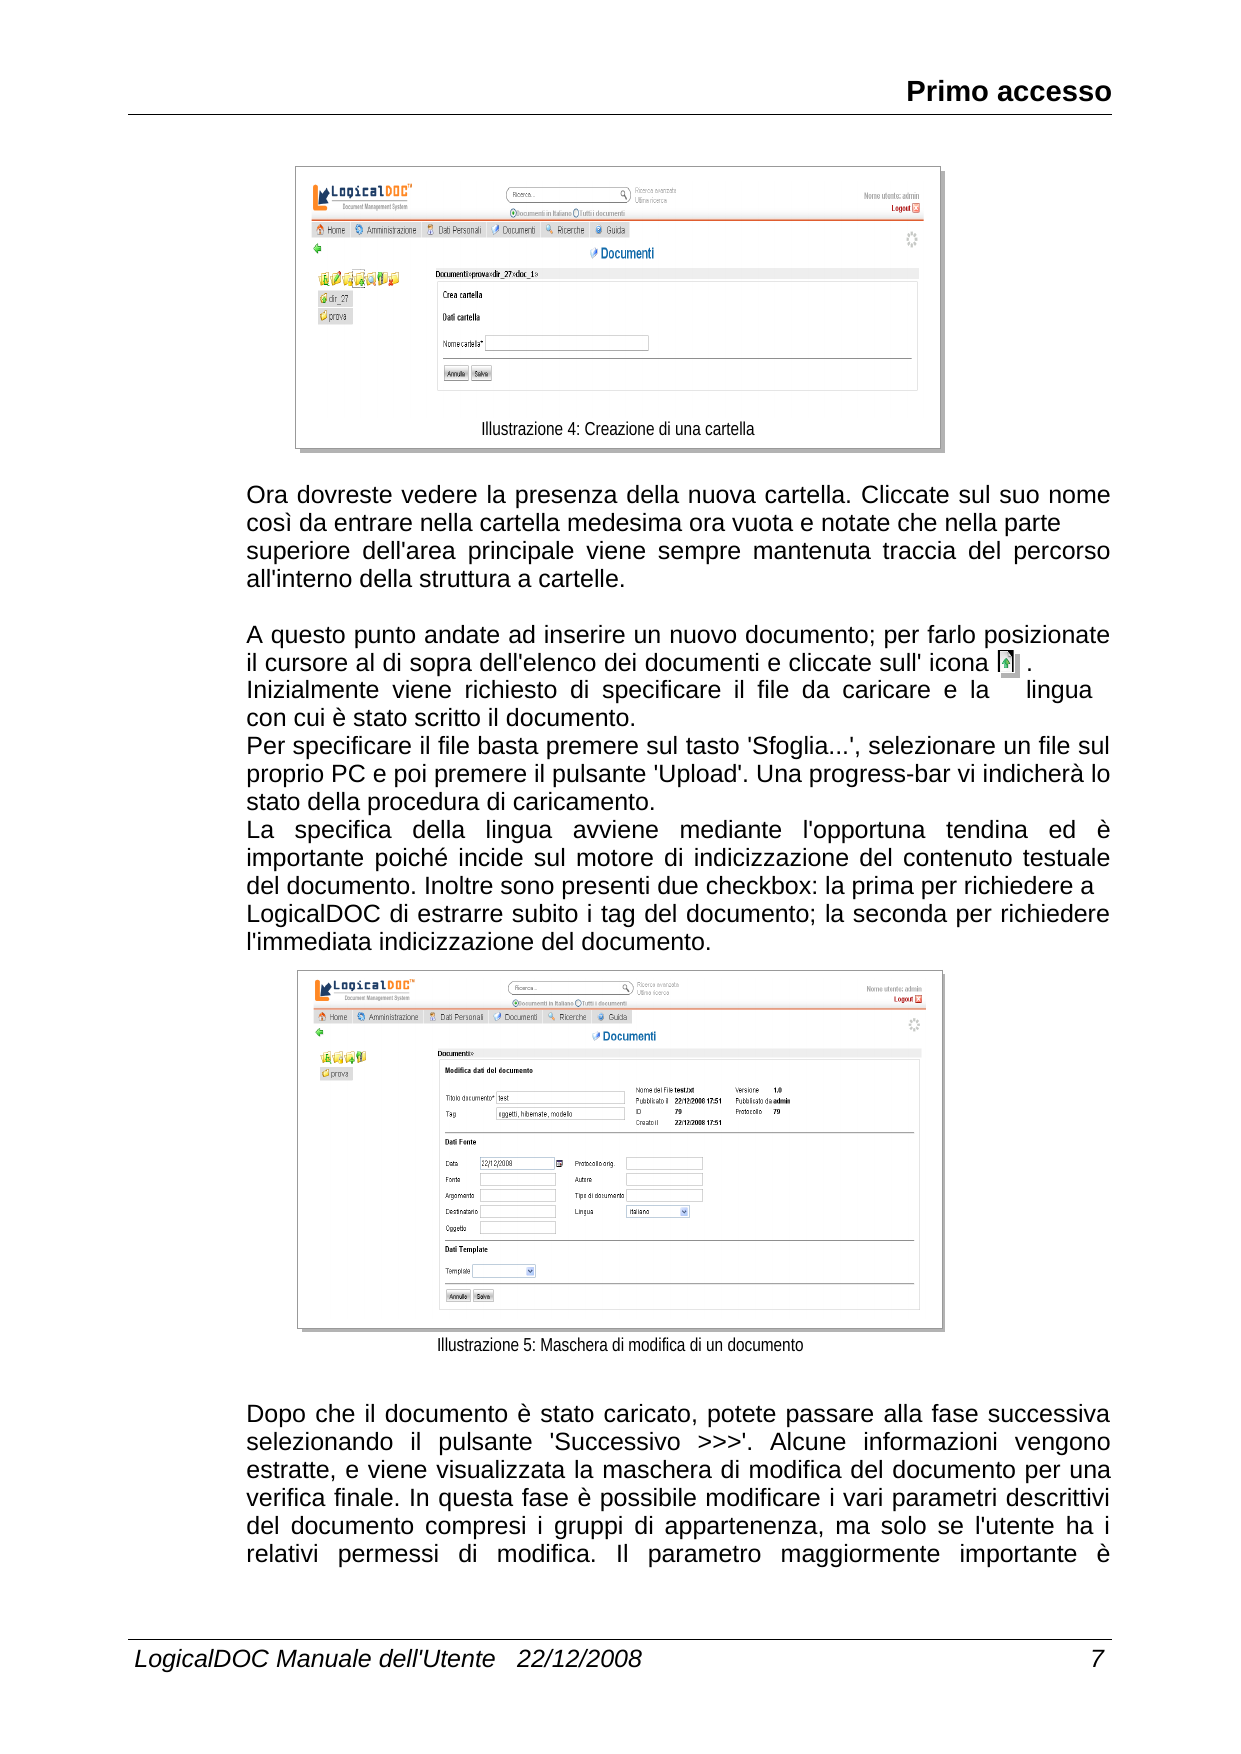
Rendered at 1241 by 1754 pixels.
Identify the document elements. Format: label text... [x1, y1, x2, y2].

text LogicalDOC di estrarre subito i tag del documento; la seconda per richiedere l'immediata indicizzazione del documento. [246, 899, 1112, 955]
text A questo punto andate ad inserire un nuovo documento; per farlo posizionate il cursore al di sopra dell'elenco dei documenti e cliccate sull' icona . [246, 620, 1112, 676]
picture [997, 650, 1014, 672]
text Illustrazione 4: Creazione di una cartella [312, 418, 924, 439]
text Inizialmente viene richiesto di specificare il file da caricare e la lingua con cui è stato scritto il documento. [246, 676, 1112, 732]
picture [313, 978, 926, 1319]
text Per specificare il file basta premere sul tasto 'Sfoglia...', selezionare un file sul proprio PC e poi premere il pulsante 'Upload'. Una progress-bar vi indicherà lo stato della procedura di caricamento. [246, 732, 1112, 816]
text Ora dovreste vedere la presenza della nuova cartella. Cliccate sul suo nome così da entrare nella cartella medesima ora vuota e notate che nella parte [246, 481, 1112, 537]
picture [311, 181, 924, 418]
text superiore dell'area principale viene sempre mantenuta traccia del percorso all'interno della struttura a cartelle. [246, 537, 1112, 592]
text La specifica della lingua avviene mediante l'opportuna tendina ed è importante poiché incide sul motore di indicizzazione del contenuto testuale del documento. Inoltre sono presenti due checkbox: la prima per richiedere a [246, 816, 1112, 899]
text Dopo che il documento è stato caricato, potete passare alla fase successiva selezionando il pulsante 'Successivo >>>'. Alcune informazioni vengono estratte, e viene visualizzata la maschera di modifica del documento per una verifica finale. In questa fase è possibile modificare i vari parametri descrittivi del documento compresi i gruppi di appartenenza, ma solo se l'utente ha i relativi permessi di modifica. Il parametro maggiormente importante è [246, 1400, 1112, 1567]
text Illustrazione 5: Maschera di modifica di un documento [297, 1329, 943, 1355]
